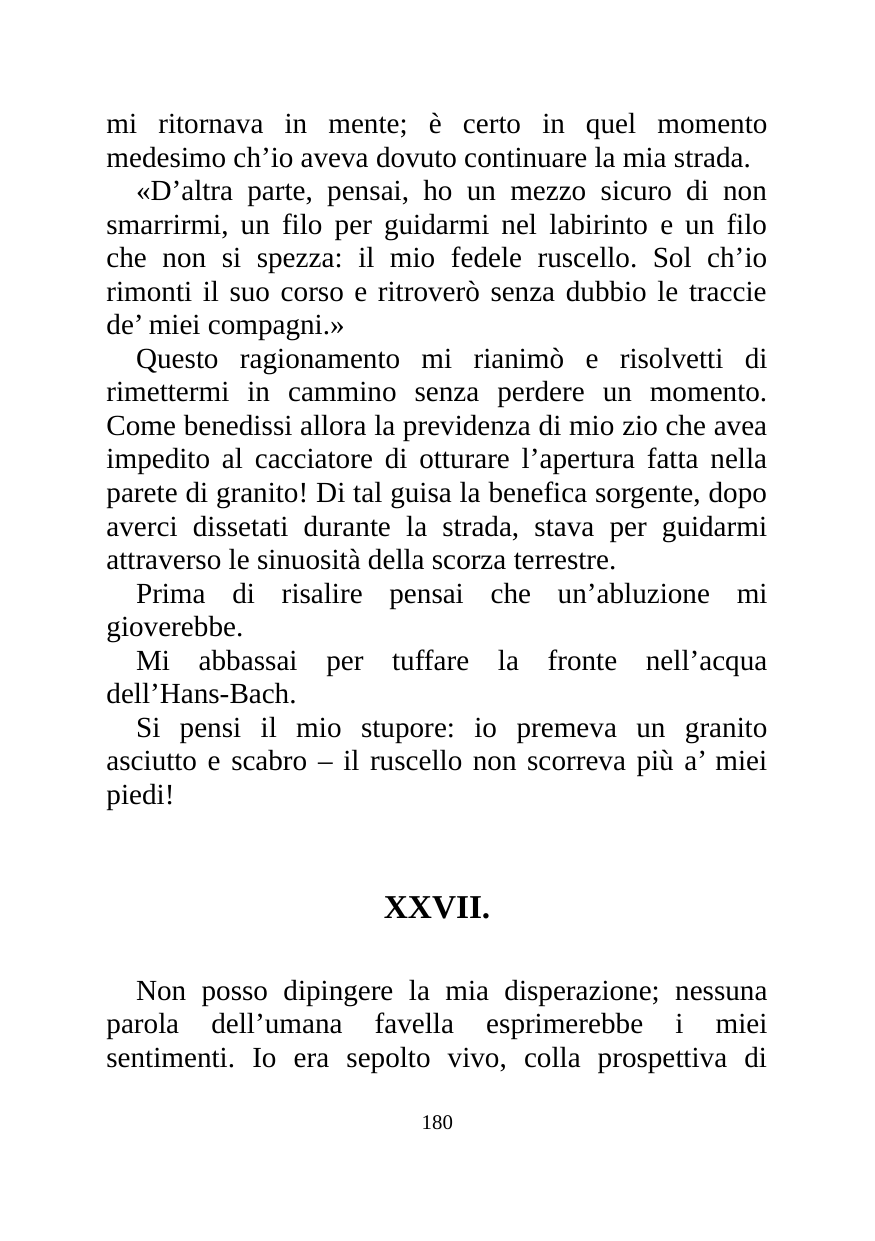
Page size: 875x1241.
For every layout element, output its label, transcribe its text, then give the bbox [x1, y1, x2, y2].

text mi ritornava in mente; è certo in quel momento medesimo ch’io aveva dovuto continuare la mia strada. [106, 106, 768, 173]
text Si pensi il mio stupore: io premeva un granito asciutto e scabro – il ruscello non scorreva più a’ miei piedi! [106, 710, 768, 811]
text Non posso dipingere la mia disperazione; nessuna parola dell’umana favella esprimerebbe i miei sentimenti. Io era sepolto vivo, colla prospettiva di [106, 973, 768, 1074]
text Questo ragionamento mi rianimò e risolvetti di rimettermi in cammino senza perdere un momento. Come benedissi allora la previdenza di mio zio che avea impedito al cacciatore di otturare l’apertura fatta nella parete di granito! Di tal guisa la benefica sorgente, dopo averci dissetati durante la strada, stava per guidarmi attraverso le sinuosità della scorza terrestre. [106, 341, 768, 576]
text «D’altra parte, pensai, ho un mezzo sicuro di non smarrirmi, un filo per guidarmi nel labirinto e un filo che non si spezza: il mio fedele ruscello. Sol ch’io rimonti il suo corso e ritroverò senza dubbio le traccie de’ miei compagni.» [106, 173, 768, 341]
text Mi abbassai per tuffare la fronte nell’acqua dell’Hans-Bach. [106, 643, 768, 710]
text Prima di risalire pensai che un’abluzione mi gioverebbe. [106, 576, 768, 643]
subtitle XXVII. [106, 887, 768, 926]
